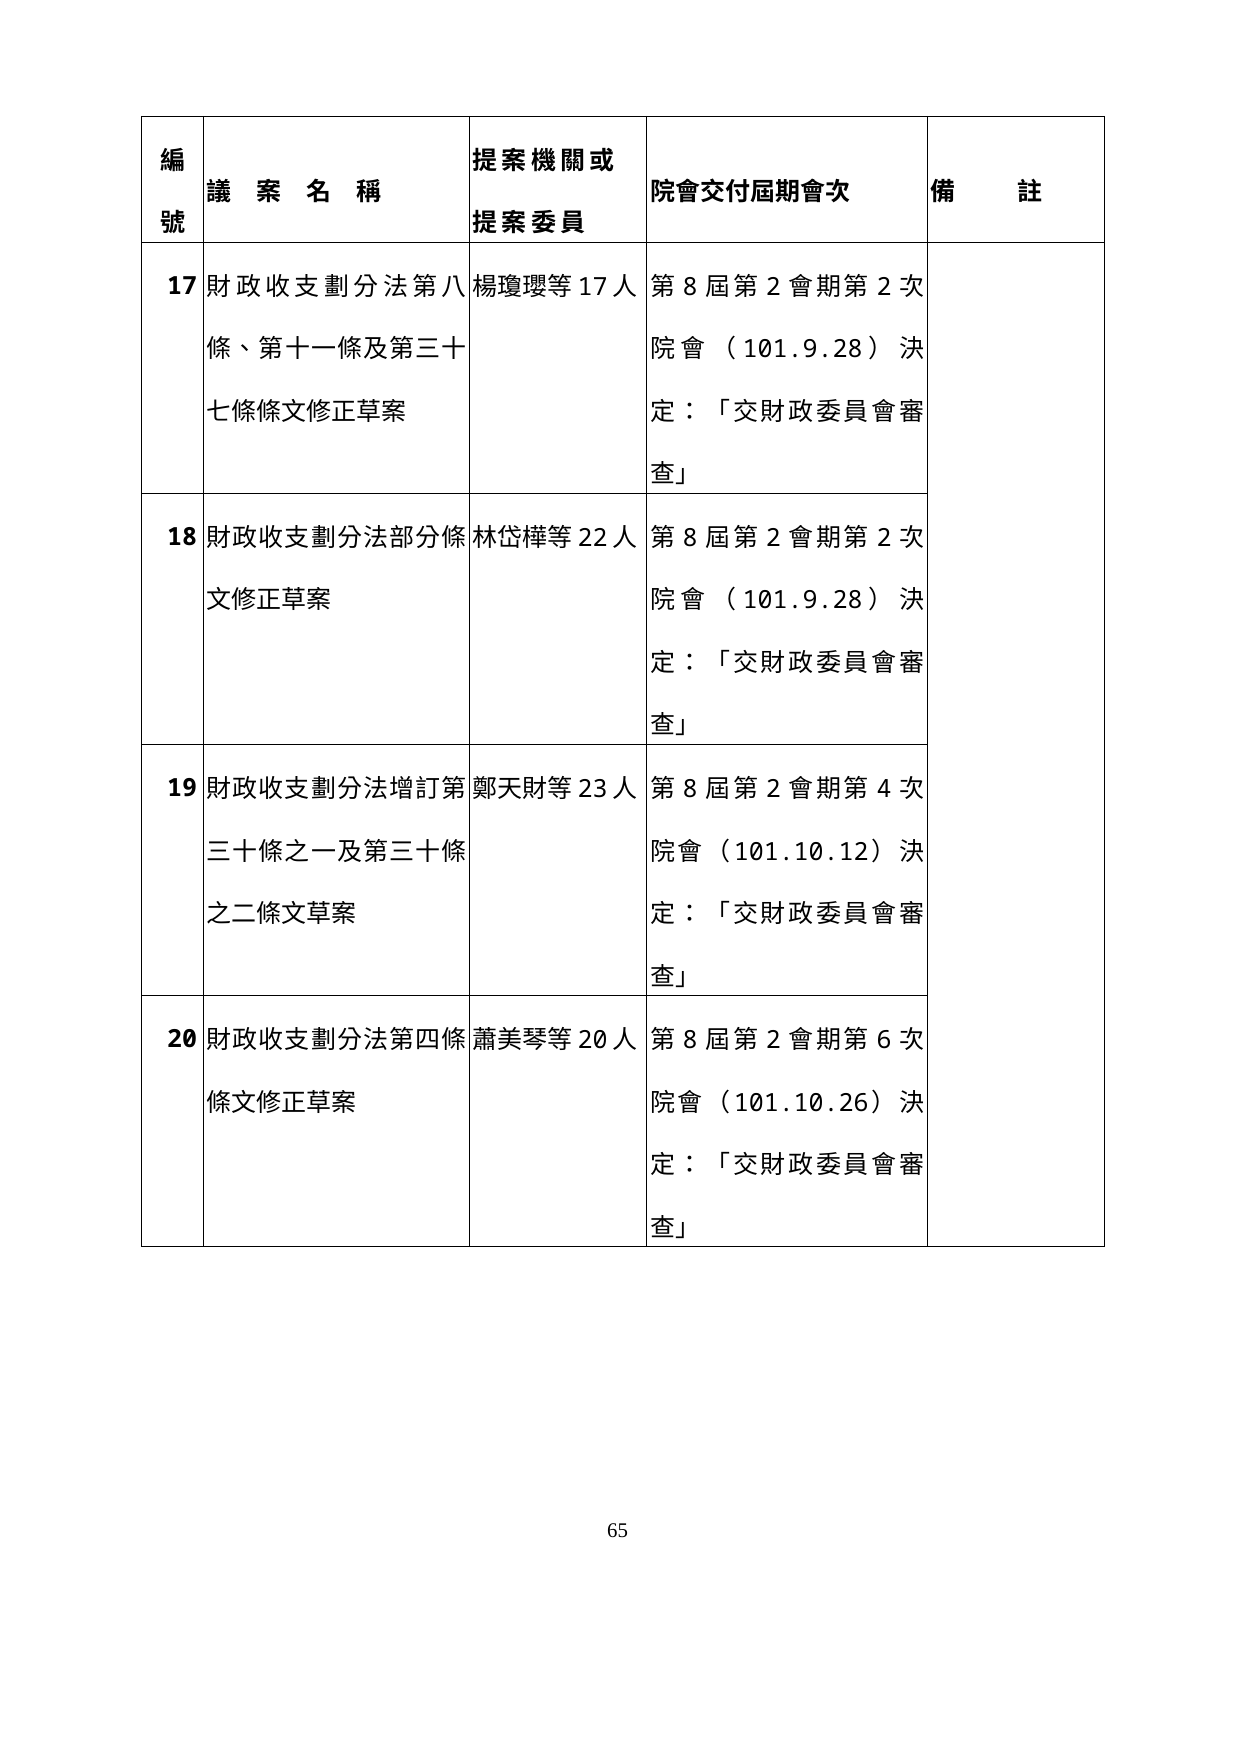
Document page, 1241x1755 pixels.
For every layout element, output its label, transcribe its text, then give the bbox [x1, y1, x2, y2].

table_cell 第8屆第2會期第2次院會（101.9.28）決定：「交財政委員會審查」 [647, 243, 927, 493]
table_header 編 號 [142, 117, 203, 242]
table_cell 林岱樺等22人 [470, 494, 646, 744]
table_cell 財政收支劃分法第八條、第十一條及第三十七條條文修正草案 [204, 243, 469, 493]
table_cell 鄭天財等23人 [470, 745, 646, 995]
table_cell 第8屆第2會期第6次院會（101.10.26）決定：「交財政委員會審查」 [647, 996, 927, 1246]
table_header 備 註 [928, 117, 1104, 242]
table_cell 財政收支劃分法第四條條文修正草案 [204, 996, 469, 1246]
table_cell [928, 243, 1104, 1246]
table_cell [142, 494, 203, 744]
table_cell 第8屆第2會期第4次院會（101.10.12）決定：「交財政委員會審查」 [647, 745, 927, 995]
table_header 提案機關或 提案委員 [470, 117, 646, 242]
table_cell [142, 243, 203, 493]
table_cell 蕭美琴等20人 [470, 996, 646, 1246]
table_header 院會交付屆期會次 [647, 117, 927, 242]
table_cell 第8屆第2會期第2次院會（101.9.28）決定：「交財政委員會審查」 [647, 494, 927, 744]
table_header 議 案 名 稱 [204, 117, 469, 242]
table_cell 楊瓊瓔等17人 [470, 243, 646, 493]
table_cell 財政收支劃分法增訂第三十條之一及第三十條之二條文草案 [204, 745, 469, 995]
table_cell [142, 745, 203, 995]
table_cell 財政收支劃分法部分條文修正草案 [204, 494, 469, 744]
table_cell [142, 996, 203, 1246]
